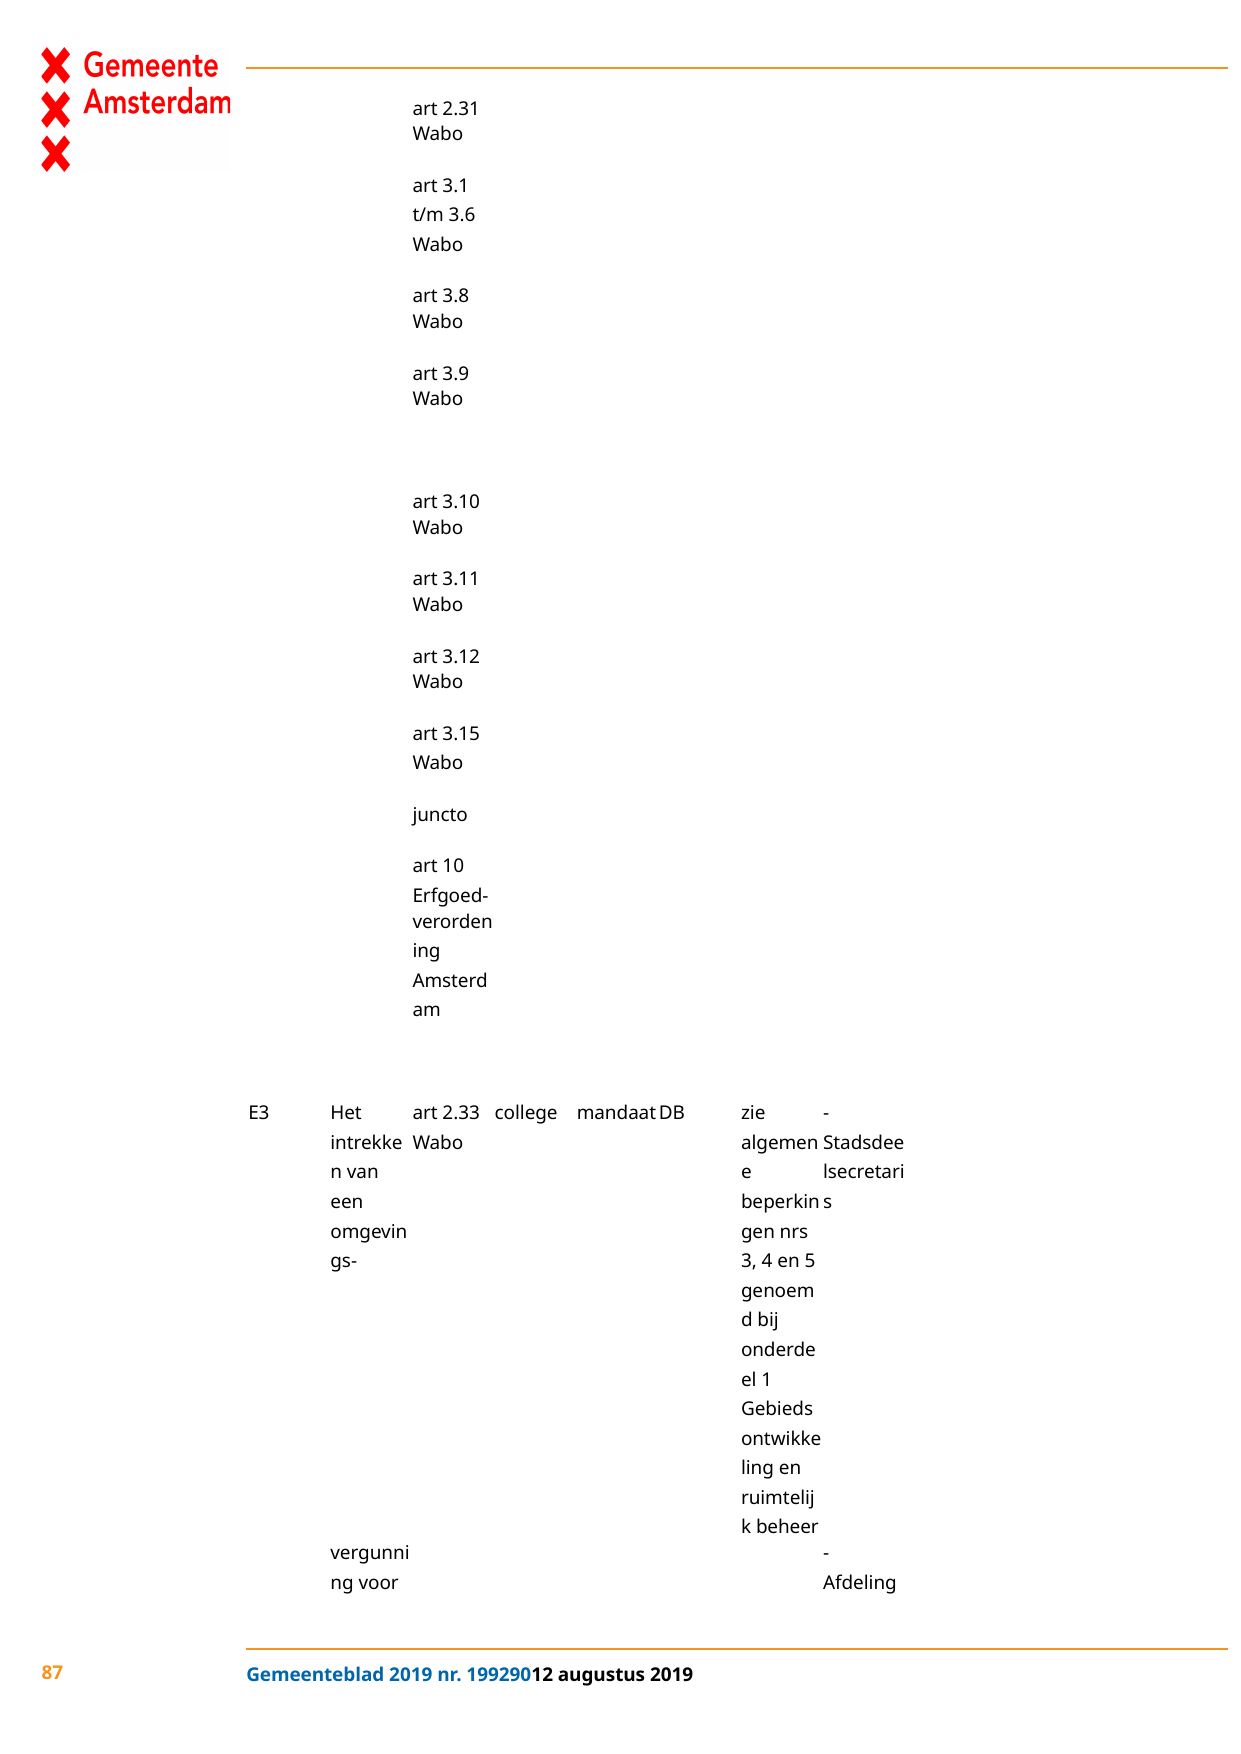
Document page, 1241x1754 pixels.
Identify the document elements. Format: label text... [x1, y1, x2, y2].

table_cell [494, 1048, 577, 1074]
table_cell [905, 775, 987, 801]
table_cell [577, 360, 659, 386]
table_cell [330, 591, 412, 617]
table_cell [577, 617, 659, 643]
table_cell [987, 908, 1069, 1022]
table_cell [494, 360, 577, 386]
table_cell [823, 514, 905, 540]
table_cell [412, 463, 494, 488]
table_cell [905, 694, 987, 720]
table_cell [1069, 1074, 1152, 1099]
table_cell [248, 283, 330, 308]
table_cell [330, 669, 412, 694]
table_cell [494, 908, 577, 1022]
table_cell [412, 1022, 494, 1048]
table_cell [823, 1022, 905, 1048]
table_cell [1069, 308, 1152, 334]
table_cell [905, 334, 987, 360]
table_cell [577, 694, 659, 720]
table_cell [905, 489, 987, 514]
table_cell [741, 908, 823, 1022]
table_cell [823, 411, 905, 437]
table_cell [823, 720, 905, 775]
table_cell [248, 1048, 330, 1074]
table_cell [248, 643, 330, 668]
table_cell [412, 146, 494, 172]
table_cell Wabo [412, 591, 494, 617]
table_cell [330, 1074, 412, 1099]
table_cell [1069, 437, 1152, 463]
table_cell [412, 411, 494, 437]
table_cell [823, 801, 905, 827]
table_cell [741, 775, 823, 801]
table_cell [987, 853, 1069, 908]
table_cell [248, 121, 330, 146]
table_cell [741, 1022, 823, 1048]
table_cell [248, 1022, 330, 1048]
table_cell [741, 669, 823, 694]
table_cell [412, 437, 494, 463]
table_cell [659, 908, 741, 1022]
table_cell [330, 540, 412, 566]
table_cell [741, 386, 823, 411]
table_cell [1069, 775, 1152, 801]
table_cell [248, 514, 330, 540]
table_cell [659, 437, 741, 463]
table_cell [577, 257, 659, 283]
table_cell [330, 386, 412, 411]
table_cell [577, 283, 659, 308]
table_cell [412, 827, 494, 852]
table_cell [659, 121, 741, 146]
table_cell Het intrekken van een omgevings- [330, 1100, 412, 1539]
table_cell [659, 386, 741, 411]
table_cell [494, 566, 577, 591]
table_cell [905, 121, 987, 146]
table_cell art 3.15 Wabo [412, 720, 494, 775]
table_cell [659, 669, 741, 694]
table_cell [248, 1539, 330, 1595]
table_cell [577, 720, 659, 775]
table_cell [494, 283, 577, 308]
table_cell [823, 669, 905, 694]
table_cell [823, 694, 905, 720]
table_cell [823, 853, 905, 908]
table_cell [905, 1048, 987, 1074]
table_cell [1069, 283, 1152, 308]
table_cell [494, 437, 577, 463]
table_cell art 3.1 t/m 3.6 Wabo [412, 172, 494, 257]
table_cell [905, 1074, 987, 1099]
table_cell [987, 775, 1069, 801]
table_cell mandaat [577, 1100, 659, 1539]
table_cell art 3.10 [412, 489, 494, 514]
table_cell art 10 Erfgoed- [412, 853, 494, 908]
table_cell [330, 437, 412, 463]
table_cell [741, 591, 823, 617]
table_cell [741, 1539, 823, 1595]
table_cell [1069, 489, 1152, 514]
table_cell [412, 775, 494, 801]
table_cell [905, 386, 987, 411]
table_cell [905, 617, 987, 643]
table_cell [330, 146, 412, 172]
table_cell [659, 643, 741, 668]
table_cell [494, 411, 577, 437]
table_cell [248, 853, 330, 908]
table_cell [741, 146, 823, 172]
table_cell [248, 694, 330, 720]
table_cell [577, 1074, 659, 1099]
table_cell art 3.8 [412, 283, 494, 308]
table_cell [330, 334, 412, 360]
table_cell [248, 146, 330, 172]
table_cell [248, 1074, 330, 1099]
table_cell [412, 540, 494, 566]
table_cell [1069, 1100, 1152, 1539]
table_cell [905, 801, 987, 827]
table_cell [494, 591, 577, 617]
table_cell [659, 1539, 741, 1595]
table_cell [494, 463, 577, 488]
table_cell [987, 95, 1069, 121]
table_cell [248, 386, 330, 411]
table_cell [1069, 121, 1152, 146]
table_cell [823, 437, 905, 463]
table_cell [987, 801, 1069, 827]
table_cell [987, 1074, 1069, 1099]
table_cell [577, 1539, 659, 1595]
table_cell [823, 463, 905, 488]
table_cell [577, 801, 659, 827]
table_cell [330, 827, 412, 852]
table_cell [1069, 360, 1152, 386]
table_cell [659, 514, 741, 540]
table_cell [330, 566, 412, 591]
table_cell [659, 308, 741, 334]
table_cell [330, 514, 412, 540]
table_cell verordening Amsterdam [412, 908, 494, 1022]
table_cell [248, 540, 330, 566]
table_cell [905, 643, 987, 668]
table_cell [659, 1074, 741, 1099]
table_cell [823, 334, 905, 360]
table_cell [1069, 172, 1152, 257]
table_cell [823, 566, 905, 591]
table_cell [987, 643, 1069, 668]
table_cell - Stadsdeelsecretaris [823, 1100, 905, 1539]
table_cell [823, 360, 905, 386]
table_cell [577, 643, 659, 668]
table_cell [987, 694, 1069, 720]
table_cell [248, 908, 330, 1022]
table_cell art 3.11 [412, 566, 494, 591]
table_cell [905, 1100, 987, 1539]
table_cell [494, 146, 577, 172]
table_cell [577, 1048, 659, 1074]
table_cell [248, 463, 330, 488]
table_cell [905, 720, 987, 775]
table_cell [987, 540, 1069, 566]
table_cell [987, 121, 1069, 146]
table_cell [823, 908, 905, 1022]
table_cell [1069, 617, 1152, 643]
table_cell [494, 643, 577, 668]
table_cell [330, 121, 412, 146]
table_cell [659, 1048, 741, 1074]
table_cell [248, 257, 330, 283]
table_cell [659, 360, 741, 386]
table_cell [1069, 146, 1152, 172]
table_cell [494, 540, 577, 566]
table_cell [905, 591, 987, 617]
table_cell [330, 172, 412, 257]
table_cell Wabo [412, 514, 494, 540]
table_cell [987, 720, 1069, 775]
table_cell [987, 1022, 1069, 1048]
table_cell [741, 801, 823, 827]
table_cell [330, 489, 412, 514]
table_cell college [494, 1100, 577, 1539]
table_cell [1069, 1022, 1152, 1048]
table_cell [494, 1539, 577, 1595]
table_cell [823, 172, 905, 257]
table_cell [659, 463, 741, 488]
table_cell [330, 1048, 412, 1074]
table_cell [330, 257, 412, 283]
table_cell [823, 489, 905, 514]
table_cell art 3.12 [412, 643, 494, 668]
table_cell [823, 95, 905, 121]
table_cell [330, 775, 412, 801]
table_cell [823, 775, 905, 801]
table_cell [823, 146, 905, 172]
table_cell [248, 801, 330, 827]
table_cell [905, 669, 987, 694]
table_cell [987, 283, 1069, 308]
table_cell [659, 566, 741, 591]
table_cell [248, 827, 330, 852]
table_cell [905, 1022, 987, 1048]
table_cell Wabo [412, 308, 494, 334]
table_cell [741, 283, 823, 308]
table_cell [741, 694, 823, 720]
table_cell [577, 591, 659, 617]
table_cell [412, 334, 494, 360]
table_cell [659, 694, 741, 720]
table_cell [330, 853, 412, 908]
table_cell [248, 411, 330, 437]
table_cell [412, 1539, 494, 1595]
table_cell [1069, 257, 1152, 283]
table_cell [741, 827, 823, 852]
table_cell [330, 95, 412, 121]
table_cell [741, 308, 823, 334]
table_cell [905, 308, 987, 334]
table_cell [659, 801, 741, 827]
table_cell [330, 463, 412, 488]
table_cell [987, 463, 1069, 488]
table_cell [330, 694, 412, 720]
table_cell [1069, 853, 1152, 908]
table_cell [1069, 463, 1152, 488]
table_cell [741, 1048, 823, 1074]
table_cell [577, 146, 659, 172]
table_cell [412, 257, 494, 283]
table_cell [659, 775, 741, 801]
table_cell [659, 591, 741, 617]
table_cell [741, 257, 823, 283]
table_cell [741, 643, 823, 668]
table_cell [659, 95, 741, 121]
table_cell [248, 308, 330, 334]
table_cell [494, 827, 577, 852]
table_cell [823, 591, 905, 617]
table_cell [823, 827, 905, 852]
table_cell [248, 775, 330, 801]
table_cell [494, 1022, 577, 1048]
table_cell [987, 669, 1069, 694]
table_cell [248, 591, 330, 617]
table_cell [248, 669, 330, 694]
table_cell [741, 360, 823, 386]
table_cell [1069, 669, 1152, 694]
table_cell [577, 827, 659, 852]
table_cell [741, 411, 823, 437]
table_cell [905, 437, 987, 463]
table_cell [987, 566, 1069, 591]
table_cell [987, 360, 1069, 386]
table_cell [494, 853, 577, 908]
table_cell [741, 437, 823, 463]
table_cell [577, 853, 659, 908]
table_cell [1069, 95, 1152, 121]
table_cell - Afdeling [823, 1539, 905, 1595]
table_cell [905, 360, 987, 386]
table_cell E3 [248, 1100, 330, 1539]
table_cell vergunning voor [330, 1539, 412, 1595]
table_cell [248, 617, 330, 643]
table_cell [330, 283, 412, 308]
table_cell [494, 514, 577, 540]
table_cell [248, 172, 330, 257]
table_cell [741, 172, 823, 257]
table_cell [987, 617, 1069, 643]
table_cell [823, 386, 905, 411]
table_cell [1069, 908, 1152, 1022]
table_cell [330, 411, 412, 437]
table_cell [987, 146, 1069, 172]
table_cell [577, 437, 659, 463]
table_cell [577, 172, 659, 257]
table_cell [987, 489, 1069, 514]
table_cell [905, 827, 987, 852]
table_cell [741, 617, 823, 643]
table_cell [659, 853, 741, 908]
table_cell [330, 643, 412, 668]
table_cell [659, 489, 741, 514]
table_cell [577, 1022, 659, 1048]
table_cell [987, 514, 1069, 540]
table_cell [987, 257, 1069, 283]
table_cell [741, 853, 823, 908]
table_cell [1069, 334, 1152, 360]
table_cell [741, 1074, 823, 1099]
table_cell [987, 591, 1069, 617]
table_cell [577, 308, 659, 334]
table_cell [1069, 591, 1152, 617]
table_cell [905, 463, 987, 488]
table_cell [494, 334, 577, 360]
table_cell [659, 1022, 741, 1048]
table_cell [494, 694, 577, 720]
table_cell [905, 95, 987, 121]
table_cell [412, 617, 494, 643]
table_cell [741, 121, 823, 146]
table_cell juncto [412, 801, 494, 827]
table_cell [905, 514, 987, 540]
table_cell [577, 463, 659, 488]
table_cell [905, 908, 987, 1022]
table_cell [1069, 801, 1152, 827]
table_cell [905, 283, 987, 308]
table_cell [823, 1074, 905, 1099]
table_cell [659, 720, 741, 775]
table_cell [659, 283, 741, 308]
table_cell [577, 334, 659, 360]
table_cell [987, 308, 1069, 334]
table_cell [1069, 694, 1152, 720]
table_cell [905, 172, 987, 257]
table_cell [823, 121, 905, 146]
table_cell [577, 669, 659, 694]
table_cell [1069, 643, 1152, 668]
table_cell [577, 121, 659, 146]
table_cell [1069, 411, 1152, 437]
table_cell [577, 908, 659, 1022]
table_cell [412, 694, 494, 720]
table_cell [823, 617, 905, 643]
table_cell [1069, 720, 1152, 775]
table_cell [659, 827, 741, 852]
table_cell [330, 617, 412, 643]
table_cell [987, 386, 1069, 411]
table_cell [330, 801, 412, 827]
table_cell [577, 489, 659, 514]
table_cell [494, 720, 577, 775]
table_cell [659, 146, 741, 172]
table_cell [823, 643, 905, 668]
table_cell [1069, 1048, 1152, 1074]
table_cell [987, 1048, 1069, 1074]
table_cell [494, 801, 577, 827]
table_cell [987, 827, 1069, 852]
table_cell [823, 283, 905, 308]
table_cell [577, 540, 659, 566]
table_cell [987, 1100, 1069, 1539]
table_cell [494, 489, 577, 514]
table_cell [905, 146, 987, 172]
table_cell [248, 360, 330, 386]
table_cell Wabo [412, 386, 494, 411]
table_cell [741, 334, 823, 360]
table_cell DB [659, 1100, 741, 1539]
table_cell [823, 540, 905, 566]
table_cell [577, 95, 659, 121]
table_cell [494, 172, 577, 257]
table_cell [741, 95, 823, 121]
table_cell art 2.31 [412, 95, 494, 121]
table_cell [741, 566, 823, 591]
picture [41, 47, 231, 172]
table_cell [823, 1048, 905, 1074]
table_cell [330, 720, 412, 775]
table_cell [577, 566, 659, 591]
table_cell [659, 411, 741, 437]
table_cell [1069, 540, 1152, 566]
table_cell [905, 411, 987, 437]
table_cell [577, 514, 659, 540]
table_cell [741, 489, 823, 514]
table_cell [905, 566, 987, 591]
table_cell [987, 437, 1069, 463]
table_cell [1069, 827, 1152, 852]
table_cell [577, 411, 659, 437]
table_cell [330, 360, 412, 386]
table_cell Wabo [412, 669, 494, 694]
table_cell [741, 463, 823, 488]
table_cell zie algemene beperkingen nrs 3, 4 en 5 genoemd bij onderdeel 1 Gebiedsontwikkeling en ruimtelijk beheer [741, 1100, 823, 1539]
table_cell [577, 386, 659, 411]
table_cell [494, 257, 577, 283]
table_cell [1069, 566, 1152, 591]
table_cell [659, 172, 741, 257]
table_cell [659, 257, 741, 283]
table_cell [330, 908, 412, 1022]
table_cell [1069, 1539, 1152, 1595]
table_cell [659, 617, 741, 643]
table_cell [905, 540, 987, 566]
table_cell [330, 308, 412, 334]
table_cell art 3.9 [412, 360, 494, 386]
table_cell [659, 334, 741, 360]
table_cell [494, 386, 577, 411]
table_cell [1069, 514, 1152, 540]
table_cell [905, 853, 987, 908]
table_cell [494, 95, 577, 121]
table_cell [1069, 386, 1152, 411]
table_cell [494, 775, 577, 801]
table_cell [987, 172, 1069, 257]
table_cell [905, 1539, 987, 1595]
table_cell [494, 121, 577, 146]
table_cell [494, 617, 577, 643]
table_cell [494, 669, 577, 694]
table_cell [494, 1074, 577, 1099]
table_cell [577, 775, 659, 801]
table_cell [494, 308, 577, 334]
table_cell [248, 95, 330, 121]
table_cell [741, 720, 823, 775]
table_cell [248, 720, 330, 775]
table_cell [248, 437, 330, 463]
table_cell [248, 334, 330, 360]
table_cell [987, 1539, 1069, 1595]
table_cell [987, 334, 1069, 360]
table_cell art 2.33 Wabo [412, 1100, 494, 1539]
table_cell [741, 540, 823, 566]
table_cell [987, 411, 1069, 437]
table_cell [248, 566, 330, 591]
table_cell Wabo [412, 121, 494, 146]
table_cell [823, 308, 905, 334]
table_cell [330, 1022, 412, 1048]
table_cell [905, 257, 987, 283]
table_cell [823, 257, 905, 283]
table_cell [412, 1048, 494, 1074]
table_cell [741, 514, 823, 540]
table_cell [412, 1074, 494, 1099]
table_cell [659, 540, 741, 566]
table_cell [248, 489, 330, 514]
